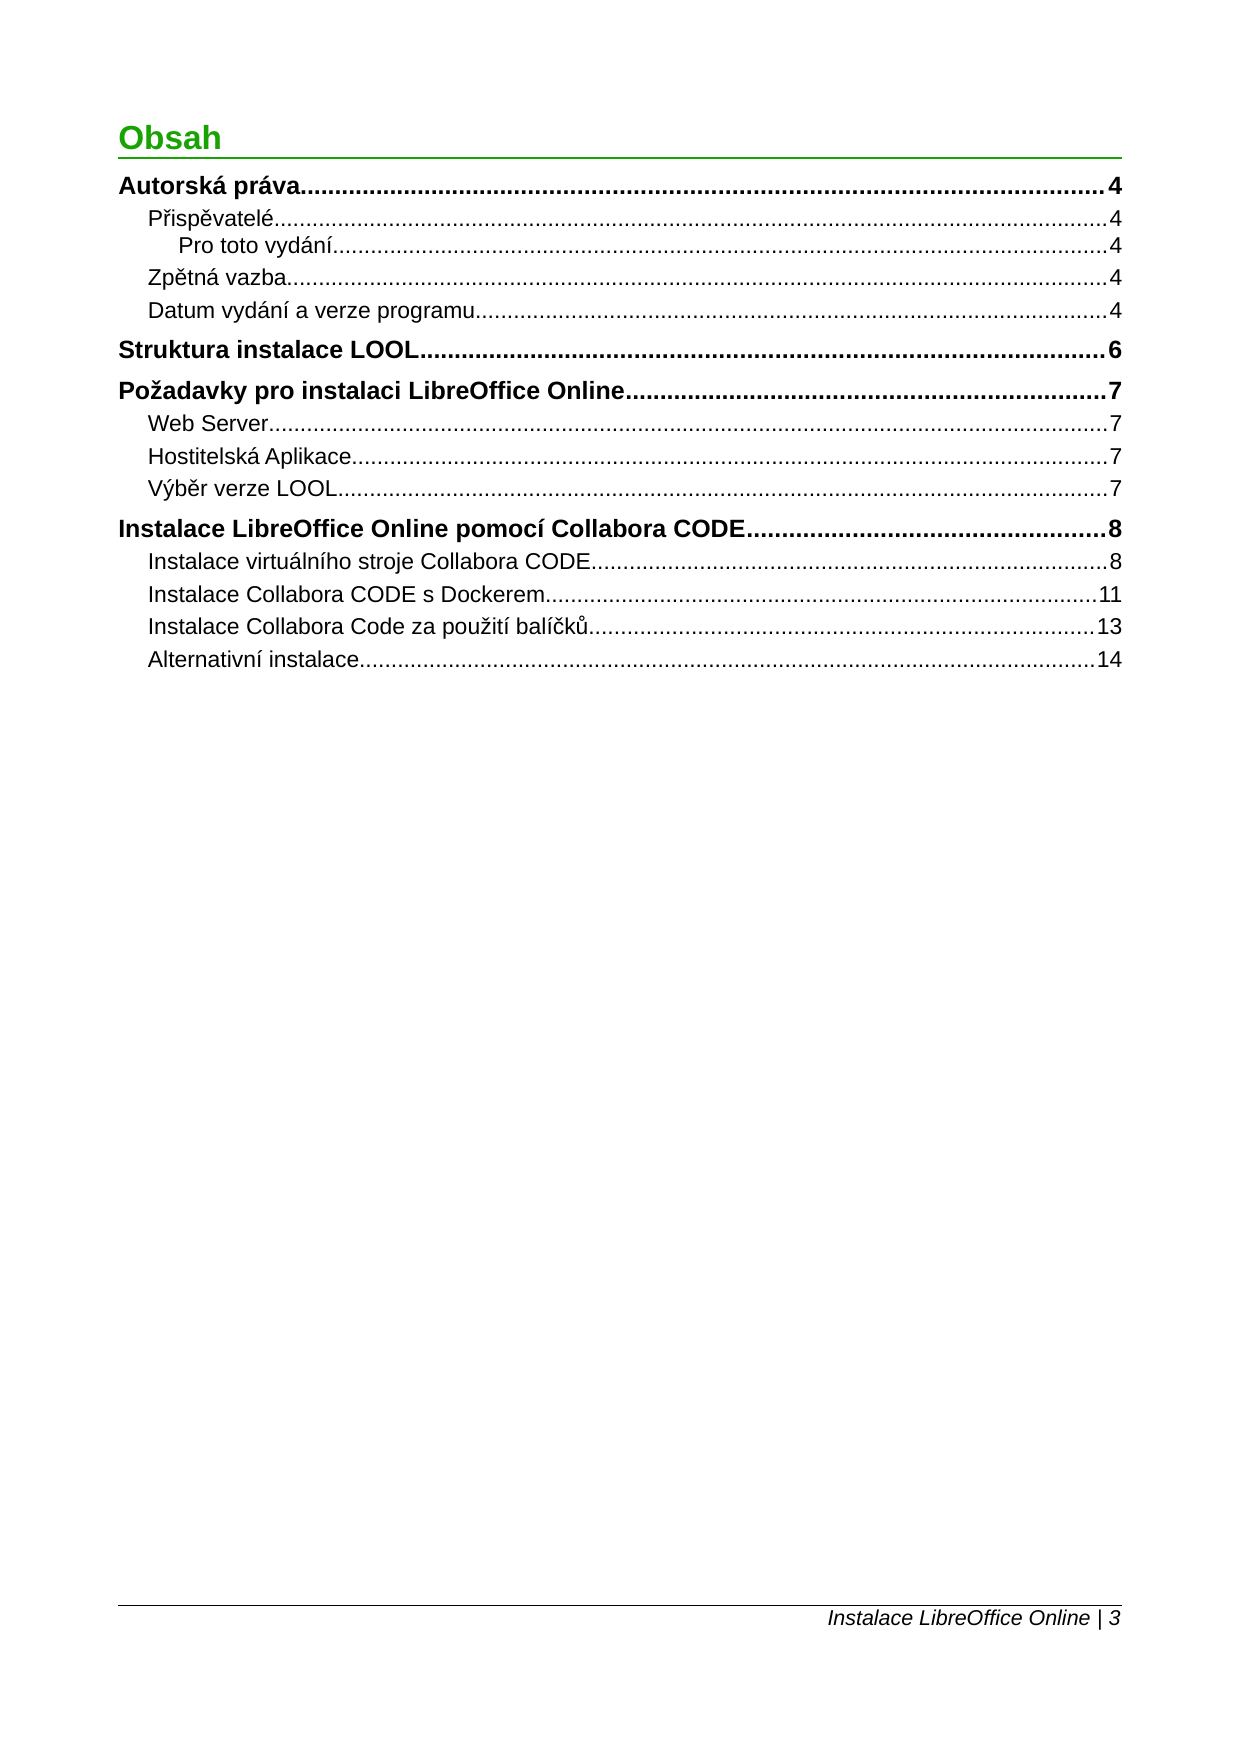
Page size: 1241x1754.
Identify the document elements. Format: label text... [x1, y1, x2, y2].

text Požadavky pro instalaci LibreOffice Online 7 [118, 376, 1122, 404]
text Výběr verze LOOL 7 [148, 475, 1122, 502]
text Web Server 7 [148, 410, 1122, 437]
text Autorská práva 4 [118, 171, 1122, 199]
text Instalace Collabora CODE s Dockerem 11 [148, 581, 1122, 607]
text Alternativní instalace 14 [148, 646, 1122, 672]
text Instalace virtuálního stroje Collabora CODE 8 [148, 548, 1122, 575]
text Hostitelská Aplikace 7 [148, 443, 1122, 469]
text Pro toto vydání 4 [178, 232, 1122, 258]
text Datum vydání a verze programu 4 [148, 297, 1122, 323]
subtitle Obsah [118, 118, 1122, 157]
text Instalace Collabora Code za použití balíčků 13 [148, 613, 1122, 639]
text Struktura instalace LOOL 6 [118, 335, 1122, 364]
text Zpětná vazba 4 [148, 264, 1122, 291]
text Přispěvatelé 4 [148, 205, 1122, 232]
text Instalace LibreOffice Online pomocí Collabora CODE 8 [118, 513, 1122, 542]
